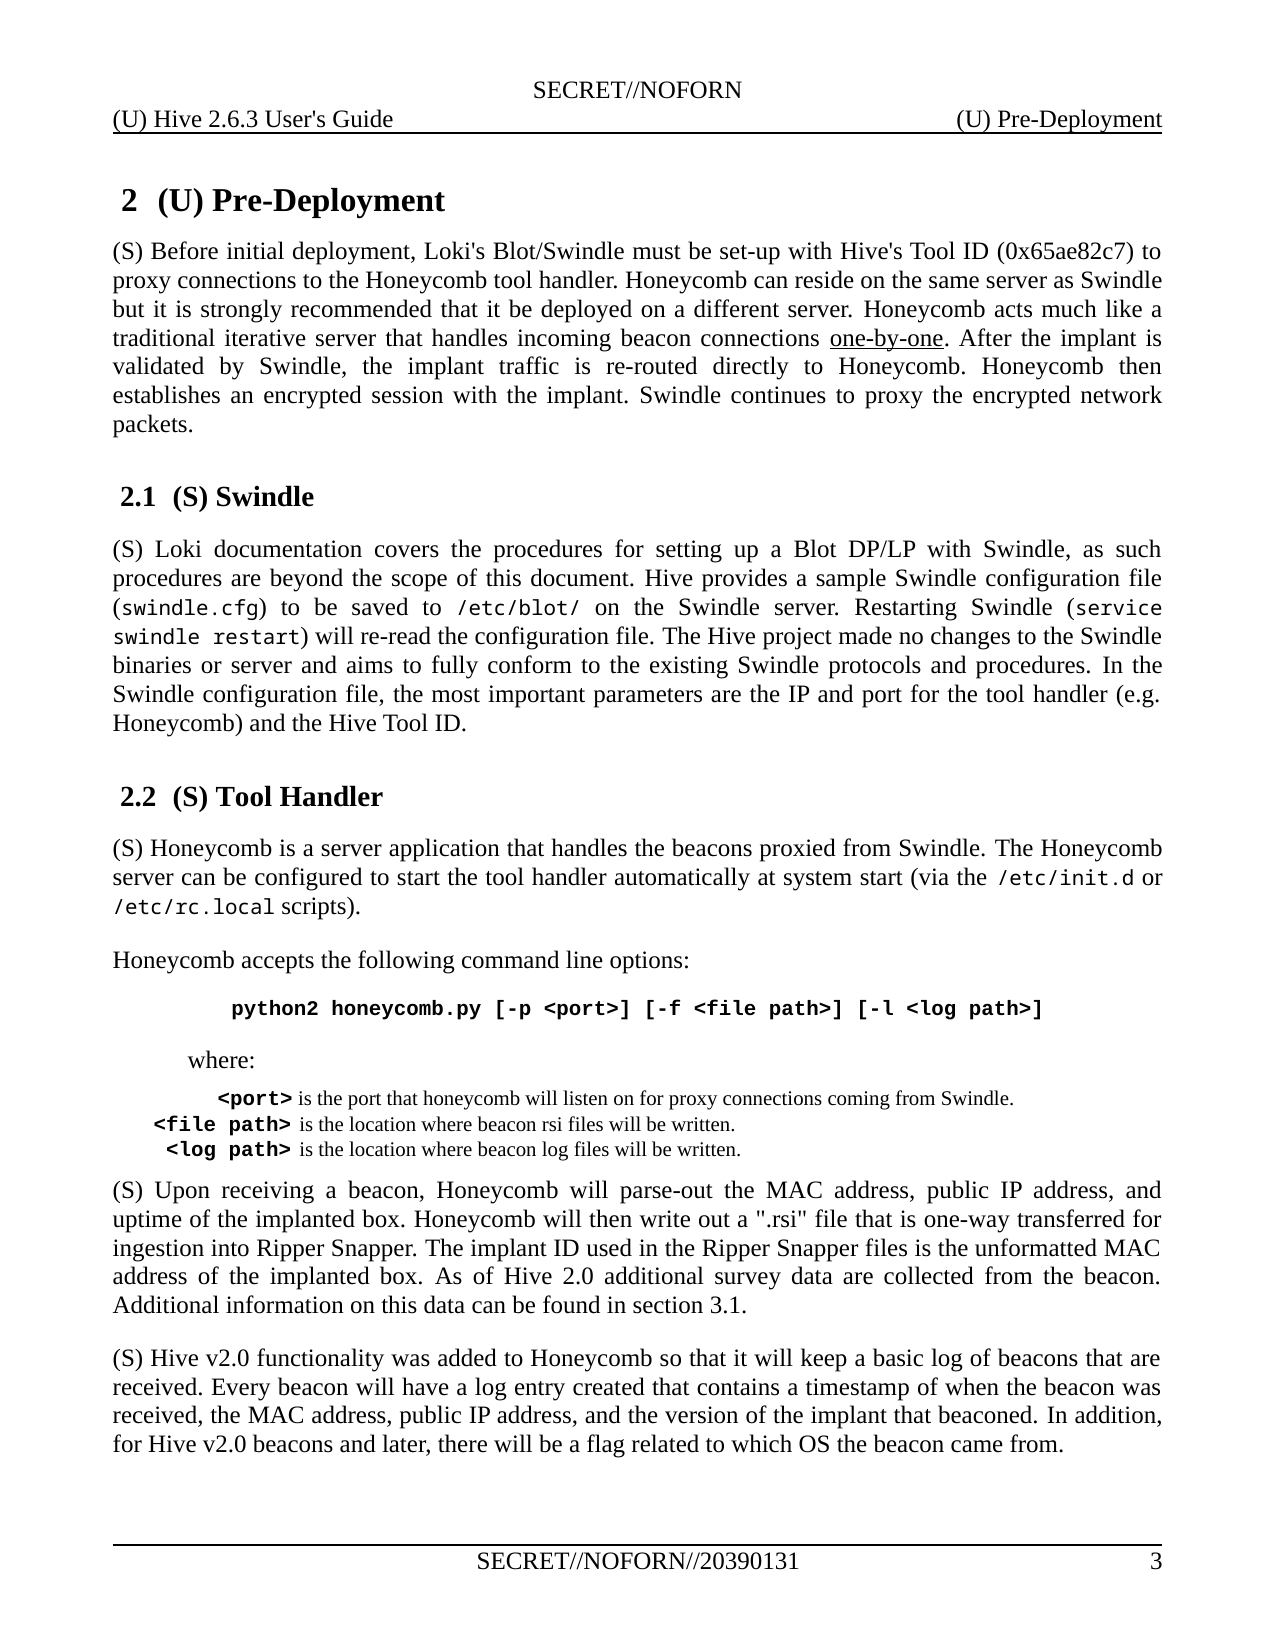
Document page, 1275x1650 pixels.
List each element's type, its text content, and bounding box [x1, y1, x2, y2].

subtitle (S) Swindle [112, 479, 1162, 513]
text (S) Hive v2.0 functionality was added to Honeycomb so that it will keep a basic log of beacons that are received. Every beacon will have a log entry created that contains a timestamp of when the beacon was received, the MAC address, public IP address, and the version of the implant that beaconed. In addition, for Hive v2.0 beacons and later, there will be a flag related to which OS the beacon came from. [112, 1343, 1162, 1458]
text python2 honeycomb.py [-p <port>] [-f <file path>] [-l <log path>] [112, 998, 1162, 1021]
text Honeycomb accepts the following command line options: [112, 945, 1162, 974]
subtitle (S) Tool Handler [112, 779, 1162, 812]
text where: [112, 1045, 1162, 1074]
text <log path> is the location where beacon log files will be written. [112, 1137, 1162, 1163]
text (S) Honeycomb is a server application that handles the beacons proxied from Swindle. The Honeycomb server can be configured to start the tool handler automatically at system start (via the /etc/init.d or /etc/rc.local scripts). [112, 833, 1162, 921]
subtitle (U) Pre-Deployment [112, 180, 1162, 218]
text (S) Loki documentation covers the procedures for setting up a Blot DP/LP with Swindle, as such procedures are beyond the scope of this document. Hive provides a sample Swindle configuration file (swindle.cfg) to be saved to /etc/blot/ on the Swindle server. Restarting Swindle (service swindle restart) will re-read the configuration file. The Hive project made no changes to the Swindle binaries or server and aims to fully conform to the existing Swindle protocols and procedures. In the Swindle configuration file, the most important parameters are the IP and port for the tool handler (e.g. Honeycomb) and the Hive Tool ID. [112, 534, 1162, 737]
text (S) Upon receiving a beacon, Honeycomb will parse-out the MAC address, public IP address, and uptime of the implanted box. Honeycomb will then write out a ".rsi" file that is one-way transferred for ingestion into Ripper Snapper. The implant ID used in the Ripper Snapper files is the unformatted MAC address of the implanted box. As of Hive 2.0 additional survey data are collected from the beacon. Additional information on this data can be found in section 3.1. [112, 1175, 1162, 1319]
text <file path> is the location where beacon rsi files will be written. [112, 1112, 1162, 1137]
text (S) Before initial deployment, Loki's Blot/Swindle must be set-up with Hive's Tool ID (0x65ae82c7) to proxy connections to the Honeycomb tool handler. Honeycomb can reside on the same server as Swindle but it is strongly recommended that it be deployed on a different server. Honeycomb acts much like a traditional iterative server that handles incoming beacon connections one-by-one. After the implant is validated by Swindle, the implant traffic is re-routed directly to Honeycomb. Honeycomb then establishes an encrypted session with the implant. Swindle continues to proxy the encrypted network packets. [112, 236, 1162, 438]
text <port> is the port that honeycomb will listen on for proxy connections coming from Swindle. [112, 1086, 1162, 1112]
